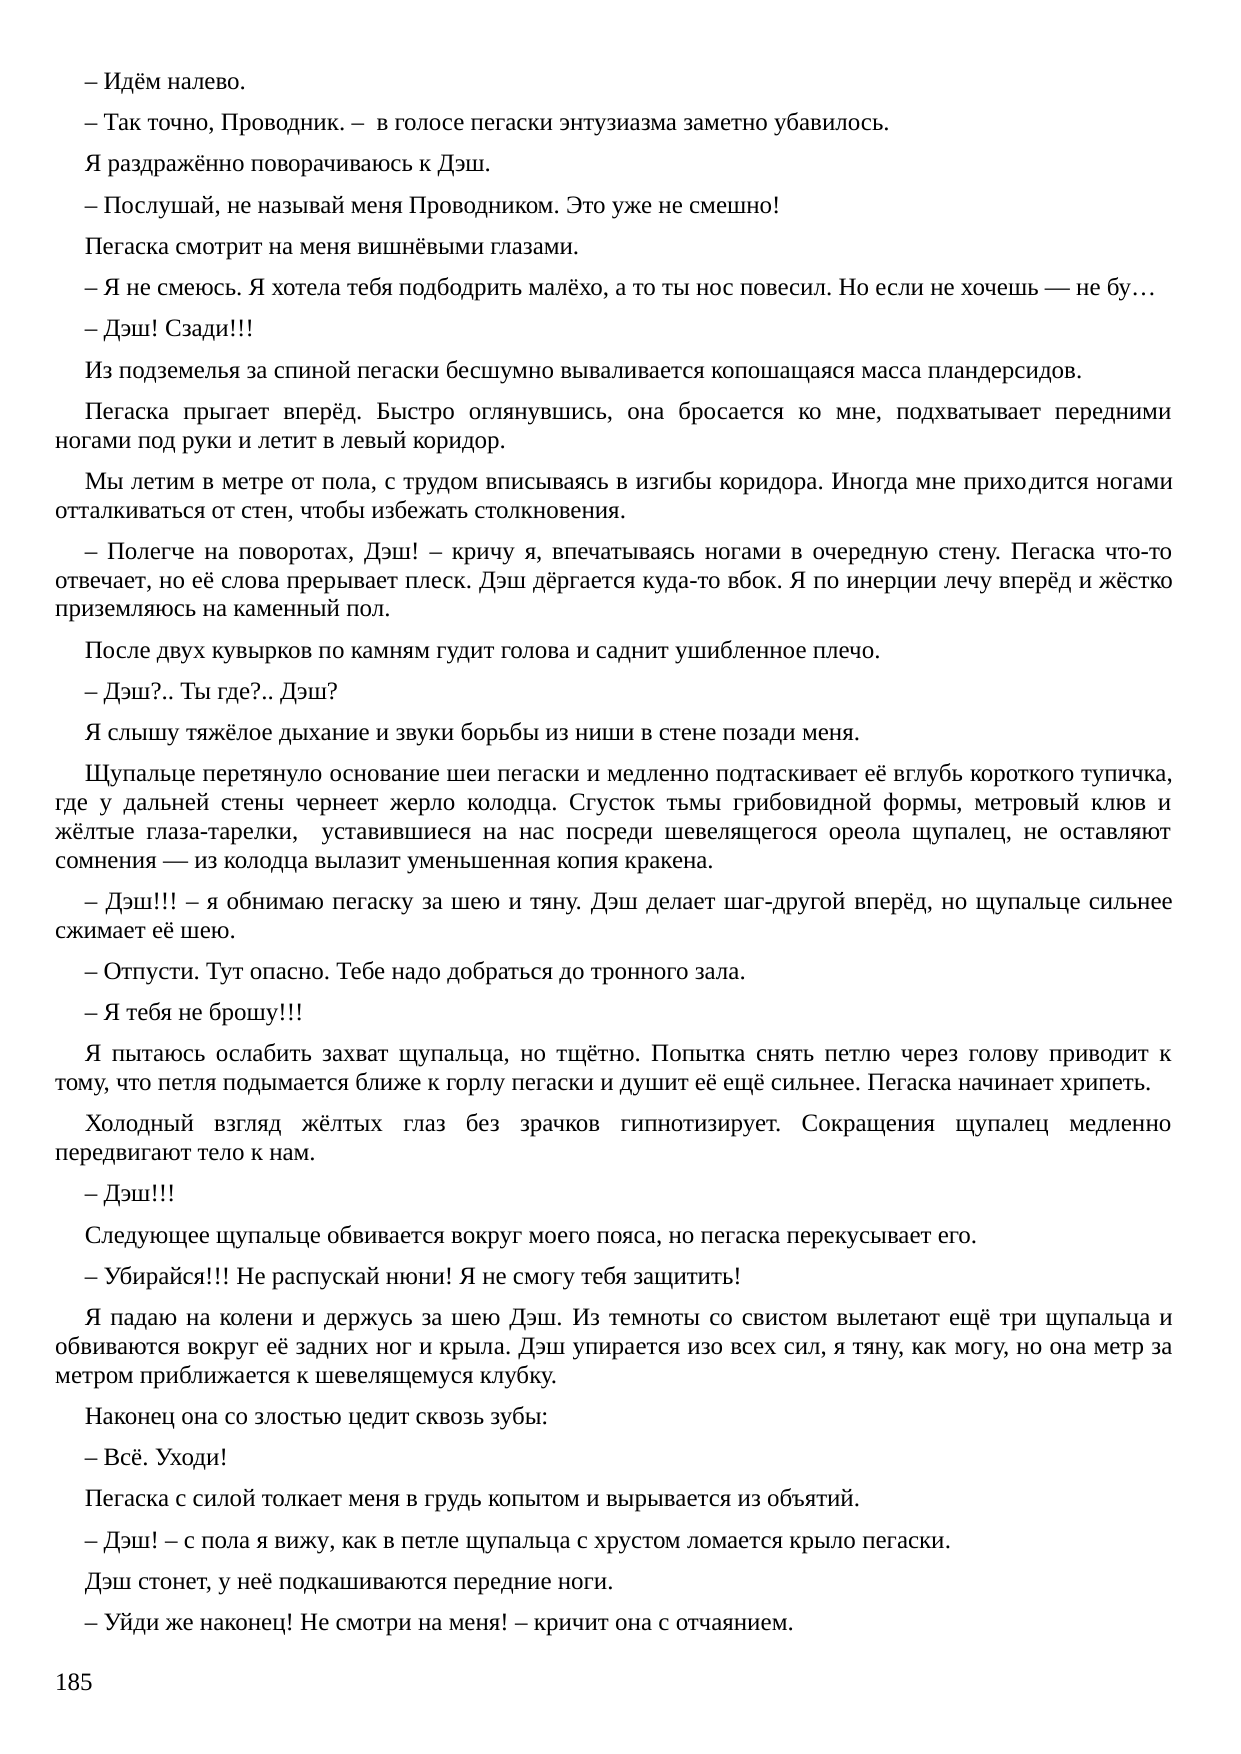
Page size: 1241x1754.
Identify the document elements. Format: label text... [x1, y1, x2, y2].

text Я слышу тяжёлое дыхание и звуки борьбы из ниши в стене позади меня. [55, 717, 1173, 746]
text Холодный взгляд жёлтых глаз без зрачков гипнотизирует. Сокращения щупалец медленно передвигают тело к нам. [55, 1108, 1173, 1166]
text – Так точно, Проводник. – в голосе пегаски энтузиазма заметно убавилось. [55, 107, 1173, 136]
text – Дэш!!! – я обнимаю пегаску за шею и тяну. Дэш делает шаг-другой вперёд, но щупальце сильнее сжимает её шею. [55, 886, 1173, 943]
text Щупальце перетянуло основание шеи пегаски и медленно подтаскивает её вглубь короткого тупичка, где у дальней стены чернеет жерло колодца. Сгусток тьмы грибовидной формы, метровый клюв и жёлтые глаза-тарелки, уставившиеся на нас посреди шевелящегося ореола щупалец, не оставляют сомнения — из колодца вылазит уменьшенная копия кракена. [55, 758, 1173, 873]
text – Отпусти. Тут опасно. Тебе надо добраться до тронного зала. [55, 956, 1173, 985]
text – Послушай, не называй меня Проводником. Это уже не смешно! [55, 190, 1173, 218]
text Наконец она со злостью цедит сквозь зубы: [55, 1401, 1173, 1430]
text – Дэш?.. Ты где?.. Дэш? [55, 676, 1173, 705]
text – Дэш! – с пола я вижу, как в петле щупальца с хрустом ломается крыло пегаски. [55, 1525, 1173, 1553]
text После двух кувырков по камням гудит голова и саднит ушибленное плечо. [55, 635, 1173, 663]
text – Убирайся!!! Не распускай нюни! Я не смогу тебя защитить! [55, 1261, 1173, 1290]
text – Дэш! Сзади!!! [55, 313, 1173, 342]
text Следующее щупальце обвивается вокруг моего пояса, но пегаска перекусывает его. [55, 1220, 1173, 1248]
text – Я не смеюсь. Я хотела тебя подбодрить малёхо, а то ты нос повесил. Но если не хочешь — не бу… [55, 272, 1173, 301]
text Из подземелья за спиной пегаски бесшумно вываливается копошащаяся масса пландерсидов. [55, 355, 1173, 383]
text Я пытаюсь ослабить захват щупальца, но тщётно. Попытка снять петлю через голову приводит к тому, что петля подымается ближе к горлу пегаски и душит её ещё сильнее. Пегаска начинает хрипеть. [55, 1038, 1173, 1096]
text – Уйди же наконец! Не смотри на меня! – кричит она с отчаянием. [55, 1607, 1173, 1636]
text Пегаска с силой толкает меня в грудь копытом и вырывается из объятий. [55, 1483, 1173, 1512]
text – Идём налево. [55, 66, 1173, 95]
text Дэш стонет, у неё подкашиваются передние ноги. [55, 1566, 1173, 1595]
text Пегаска прыгает вперёд. Быстро оглянувшись, она бросается ко мне, подхватывает передними ногами под руки и летит в левый коридор. [55, 396, 1173, 453]
text – Дэш!!! [55, 1178, 1173, 1207]
text Пегаска смотрит на меня вишнёвыми глазами. [55, 231, 1173, 260]
text Я падаю на колени и держусь за шею Дэш. Из темноты со свистом вылетают ещё три щупальца и обвиваются вокруг её задних ног и крыла. Дэш упирается изо всех сил, я тяну, как могу, но она метр за метром приближается к шевелящемуся клубку. [55, 1302, 1173, 1388]
text – Я тебя не брошу!!! [55, 997, 1173, 1026]
text – Полегче на поворотах, Дэш! – кричу я, впечатываясь ногами в очередную стену. Пегаска что-то отвечает, но её слова прерывает плеск. Дэш дёргается куда-то вбок. Я по инерции лечу вперёд и жёстко приземляюсь на каменный пол. [55, 536, 1173, 622]
text Я раздражённо поворачиваюсь к Дэш. [55, 148, 1173, 177]
text – Всё. Уходи! [55, 1442, 1173, 1471]
text Мы летим в метре от пола, с трудом вписываясь в изгибы коридора. Иногда мне приходится ногами отталкиваться от стен, чтобы избежать столкновения. [55, 466, 1173, 523]
